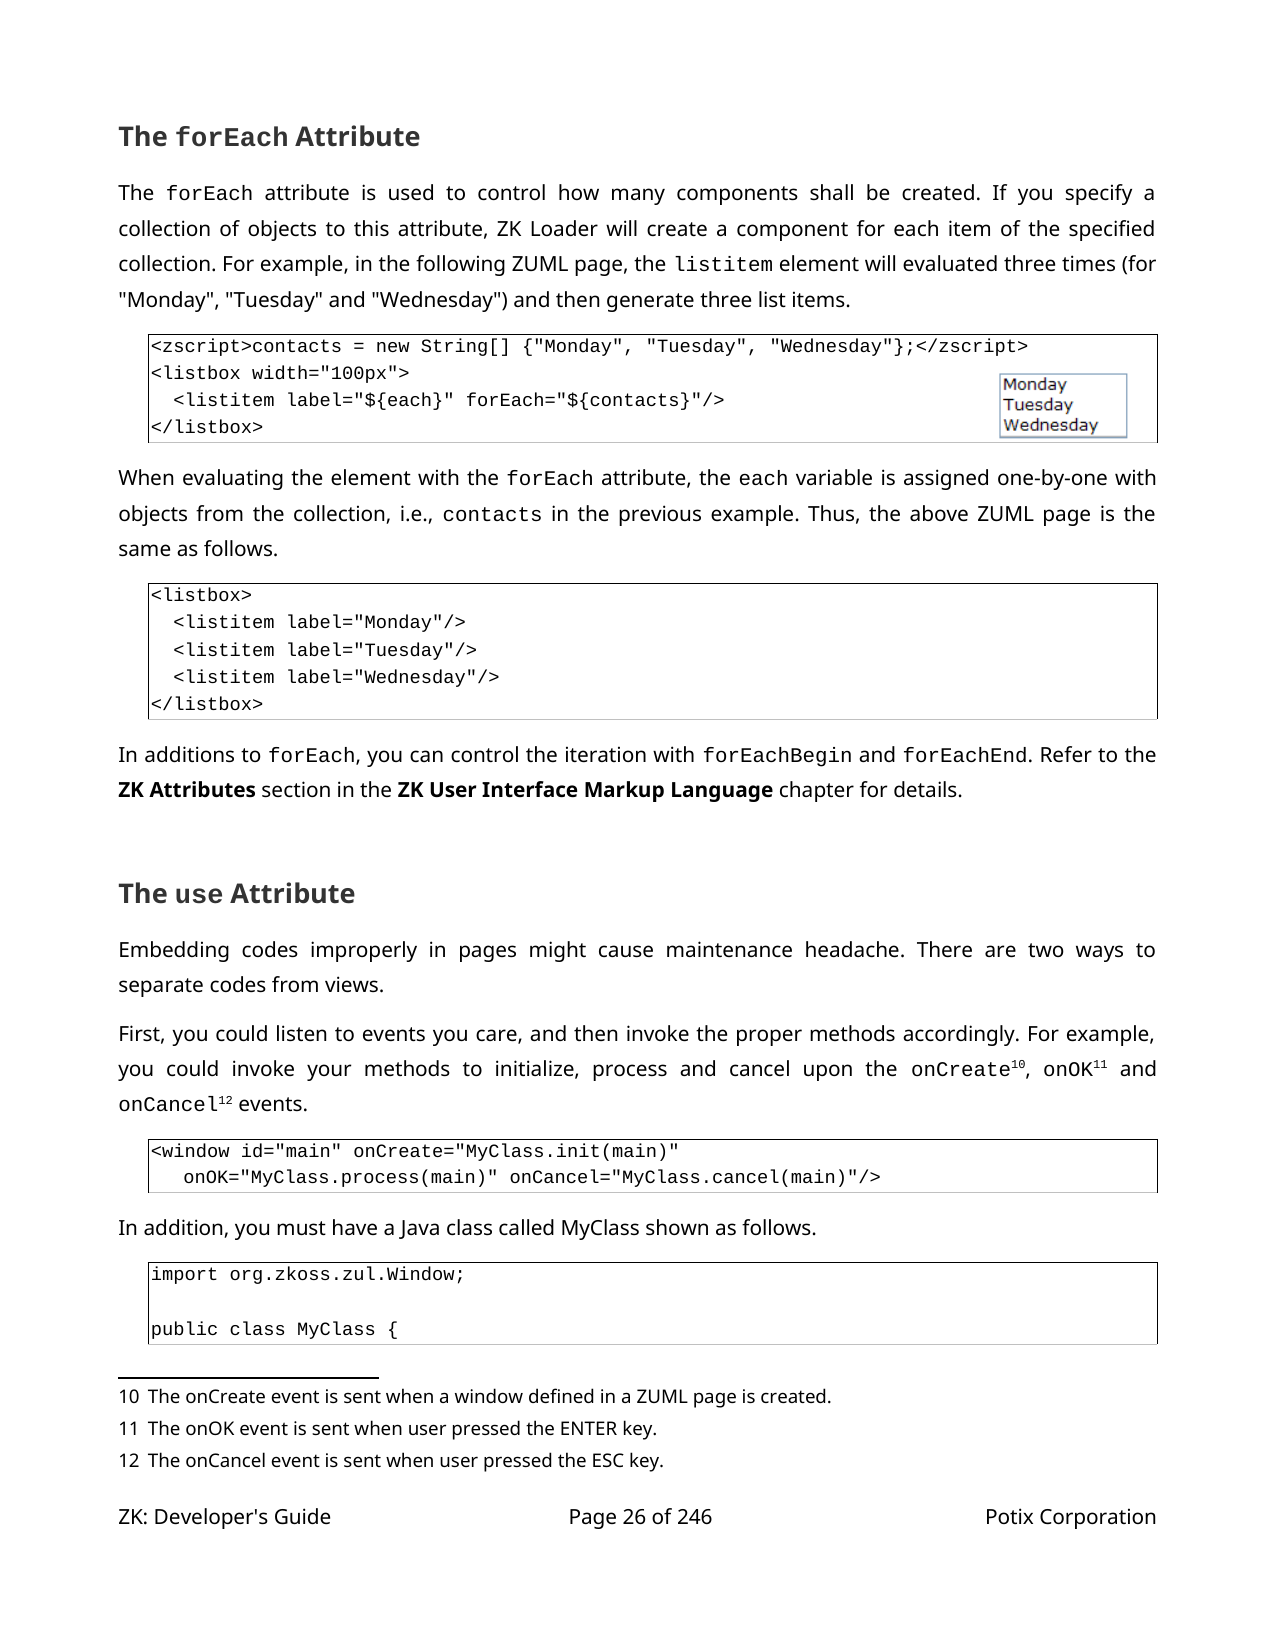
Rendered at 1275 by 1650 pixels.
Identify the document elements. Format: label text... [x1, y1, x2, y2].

text <zscript>contacts = new String[] {"Monday", "Tuesday", "Wednesday"};</zscript> [149, 335, 1157, 358]
text </listbox> [149, 692, 1157, 719]
text The onOK event is sent when user pressed the ENTER key. [118, 1416, 1157, 1441]
text In addition, you must have a Java class called MyClass shown as follows. [118, 1213, 1157, 1241]
text The onCancel event is sent when user pressed the ESC key. [118, 1447, 1157, 1473]
text The forEach attribute is used to control how many components shall be created. If you specify a collection of objects to this attribute, ZK Loader will create a component for each item of the specified collection. For example, in the following ZUML page, the listitem element will evaluated three times (for "Monday", "Tuesday" and "Wednesday") and then generate three list items. [118, 178, 1157, 313]
text <listitem label="Tuesday"/> [149, 637, 1157, 662]
text </listbox> [149, 415, 1157, 442]
text When evaluating the element with the forEach attribute, the each variable is assigned one-by-one with objects from the collection, i.e., contacts in the previous example. Thus, the above ZUML page is the same as follows. [118, 463, 1157, 562]
text <listbox width="100px"> [149, 361, 1157, 385]
text <listitem label="${each}" forEach="${contacts}"/> [149, 388, 997, 412]
picture [997, 372, 1130, 441]
text The onCreate event is sent when a window defined in a ZUML page is created. [118, 1384, 1157, 1409]
text public class MyClass { [149, 1316, 1157, 1344]
text In additions to forEach, you can control the iteration with forEachBegin and forEachEnd. Refer to the ZK Attributes section in the ZK User Interface Markup Language chapter for details. [118, 740, 1157, 803]
text <listitem label="Wednesday"/> [149, 664, 1157, 689]
text Embedding codes improperly in pages might cause maintenance headache. There are two ways to separate codes from views. [118, 935, 1157, 998]
subtitle The use Attribute [118, 874, 1157, 911]
text <listbox> [149, 584, 1157, 607]
text import org.zkoss.zul.Window; [149, 1263, 1157, 1286]
text <window id="main" onCreate="MyClass.init(main)" onOK="MyClass.process(main)" onCancel="MyClass.cancel(main)"/> [149, 1140, 1157, 1192]
text First, you could listen to events you care, and then invoke the proper methods accordingly. For example, you could invoke your methods to initialize, process and cancel upon the onCreate, onOK and onCancel events. [118, 1019, 1157, 1118]
subtitle The forEach Attribute [118, 118, 1157, 155]
text <listitem label="Monday"/> [149, 610, 1157, 634]
